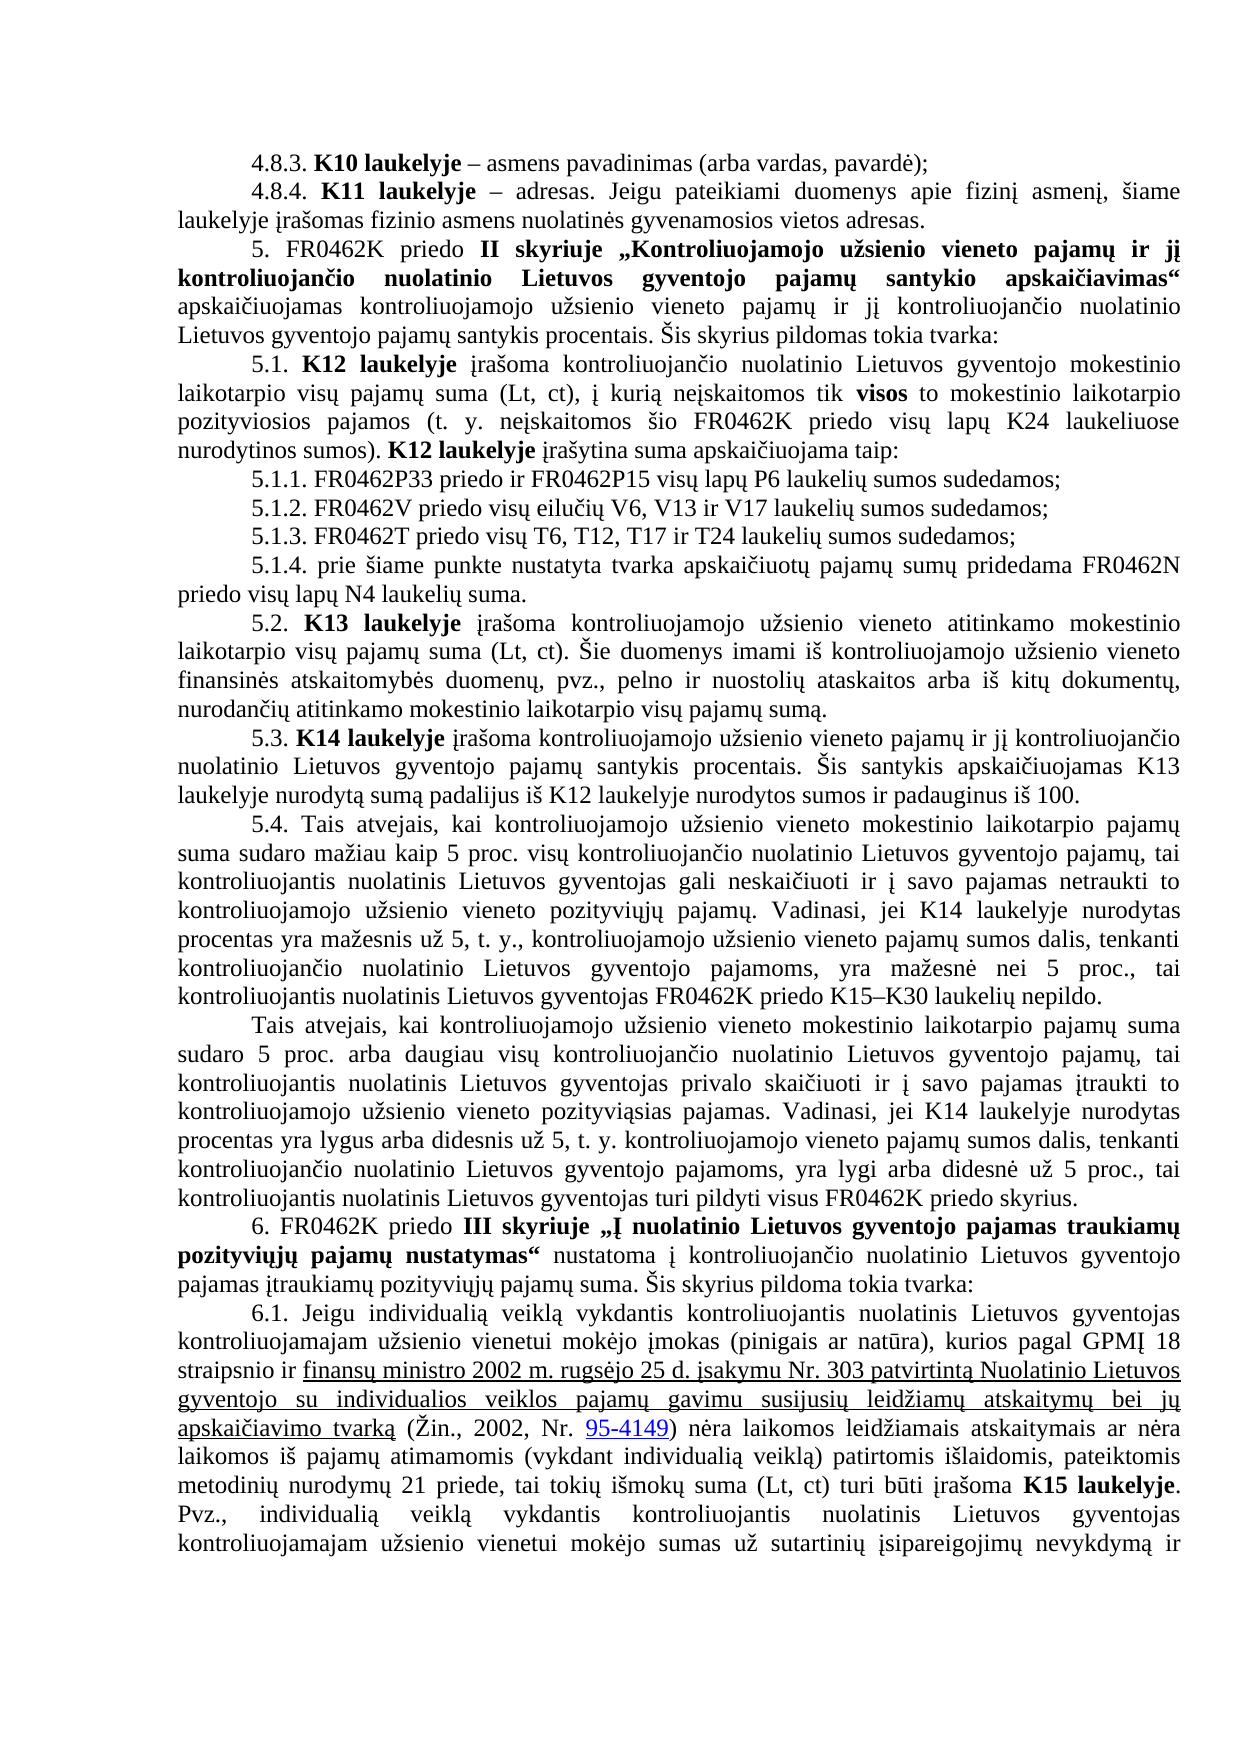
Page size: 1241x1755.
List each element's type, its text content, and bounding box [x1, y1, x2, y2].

text apskaičiavimo tvarką (Žin., 2002, Nr. 95-4149) nėra laikomos leidžiamais atskaitymais ar nėra laikomos iš pajamų atimamomis (vykdant individualią veiklą) patirtomis išlaidomis, pateiktomis metodinių nurodymų 21 priede, tai tokių išmokų suma (Lt, ct) turi būti įrašoma K15 laukelyje. Pvz., individualią veiklą vykdantis kontroliuojantis nuolatinis Lietuvos gyventojas kontroliuojamajam užsienio vienetui mokėjo sumas už sutartinių įsipareigojimų nevykdymą ir [177, 1410, 1181, 1556]
text 4.8.3. K10 laukelyje – asmens pavadinimas (arba vardas, pavardė); [177, 148, 1181, 176]
text 6. FR0462K priedo III skyriuje „Į nuolatinio Lietuvos gyventojo pajamas traukiamų pozityviųjų pajamų nustatymas“ nustatoma į kontroliuojančio nuolatinio Lietuvos gyventojo pajamas įtraukiamų pozityviųjų pajamų suma. Šis skyrius pildoma tokia tvarka: [177, 1211, 1181, 1298]
text 5.1.1. FR0462P33 priedo ir FR0462P15 visų lapų P6 laukelių sumos sudedamos; [177, 464, 1181, 493]
text 5.1.4. prie šiame punkte nustatyta tvarka apskaičiuotų pajamų sumų pridedama FR0462N priedo visų lapų N4 laukelių suma. [177, 550, 1181, 608]
text 5. FR0462K priedo II skyriuje „Kontroliuojamojo užsienio vieneto pajamų ir jį kontroliuojančio nuolatinio Lietuvos gyventojo pajamų santykio apskaičiavimas“ apskaičiuojamas kontroliuojamojo užsienio vieneto pajamų ir jį kontroliuojančio nuolatinio Lietuvos gyventojo pajamų santykis procentais. Šis skyrius pildomas tokia tvarka: [177, 234, 1181, 349]
text 5.1. K12 laukelyje įrašoma kontroliuojančio nuolatinio Lietuvos gyventojo mokestinio laikotarpio visų pajamų suma (Lt, ct), į kurią neįskaitomos tik visos to mokestinio laikotarpio pozityviosios pajamos (t. y. neįskaitomos šio FR0462K priedo visų lapų K24 laukeliuose nurodytinos sumos). K12 laukelyje įrašytina suma apskaičiuojama taip: [177, 349, 1181, 464]
text 5.4. Tais atvejais, kai kontroliuojamojo užsienio vieneto mokestinio laikotarpio pajamų suma sudaro mažiau kaip 5 proc. visų kontroliuojančio nuolatinio Lietuvos gyventojo pajamų, tai kontroliuojantis nuolatinis Lietuvos gyventojas gali neskaičiuoti ir į savo pajamas netraukti to kontroliuojamojo užsienio vieneto pozityviųjų pajamų. Vadinasi, jei K14 laukelyje nurodytas procentas yra mažesnis už 5, t. y., kontroliuojamojo užsienio vieneto pajamų sumos dalis, tenkanti kontroliuojančio nuolatinio Lietuvos gyventojo pajamoms, yra mažesnė nei 5 proc., tai kontroliuojantis nuolatinis Lietuvos gyventojas FR0462K priedo K15–K30 laukelių nepildo. [177, 809, 1181, 1010]
text 5.2. K13 laukelyje įrašoma kontroliuojamojo užsienio vieneto atitinkamo mokestinio laikotarpio visų pajamų suma (Lt, ct). Šie duomenys imami iš kontroliuojamojo užsienio vieneto finansinės atskaitomybės duomenų, pvz., pelno ir nuostolių ataskaitos arba iš kitų dokumentų, nurodančių atitinkamo mokestinio laikotarpio visų pajamų sumą. [177, 608, 1181, 723]
text 6.1. Jeigu individualią veiklą vykdantis kontroliuojantis nuolatinis Lietuvos gyventojas kontroliuojamajam užsienio vienetui mokėjo įmokas (pinigais ar natūra), kurios pagal GPMĮ 18 straipsnio ir finansų ministro 2002 m. rugsėjo 25 d. įsakymu Nr. 303 patvirtintą Nuolatinio Lietuvos gyventojo su individualios veiklos pajamų gavimu susijusių leidžiamų atskaitymų bei jų [177, 1298, 1181, 1409]
text 5.1.3. FR0462T priedo visų T6, T12, T17 ir T24 laukelių sumos sudedamos; [177, 521, 1181, 550]
text Tais atvejais, kai kontroliuojamojo užsienio vieneto mokestinio laikotarpio pajamų suma sudaro 5 proc. arba daugiau visų kontroliuojančio nuolatinio Lietuvos gyventojo pajamų, tai kontroliuojantis nuolatinis Lietuvos gyventojas privalo skaičiuoti ir į savo pajamas įtraukti to kontroliuojamojo užsienio vieneto pozityviąsias pajamas. Vadinasi, jei K14 laukelyje nurodytas procentas yra lygus arba didesnis už 5, t. y. kontroliuojamojo vieneto pajamų sumos dalis, tenkanti kontroliuojančio nuolatinio Lietuvos gyventojo pajamoms, yra lygi arba didesnė už 5 proc., tai kontroliuojantis nuolatinis Lietuvos gyventojas turi pildyti visus FR0462K priedo skyrius. [177, 1010, 1181, 1211]
text 4.8.4. K11 laukelyje – adresas. Jeigu pateikiami duomenys apie fizinį asmenį, šiame laukelyje įrašomas fizinio asmens nuolatinės gyvenamosios vietos adresas. [177, 176, 1181, 234]
text 5.1.2. FR0462V priedo visų eilučių V6, V13 ir V17 laukelių sumos sudedamos; [177, 493, 1181, 521]
text 5.3. K14 laukelyje įrašoma kontroliuojamojo užsienio vieneto pajamų ir jį kontroliuojančio nuolatinio Lietuvos gyventojo pajamų santykis procentais. Šis santykis apskaičiuojamas K13 laukelyje nurodytą sumą padalijus iš K12 laukelyje nurodytos sumos ir padauginus iš 100. [177, 723, 1181, 809]
